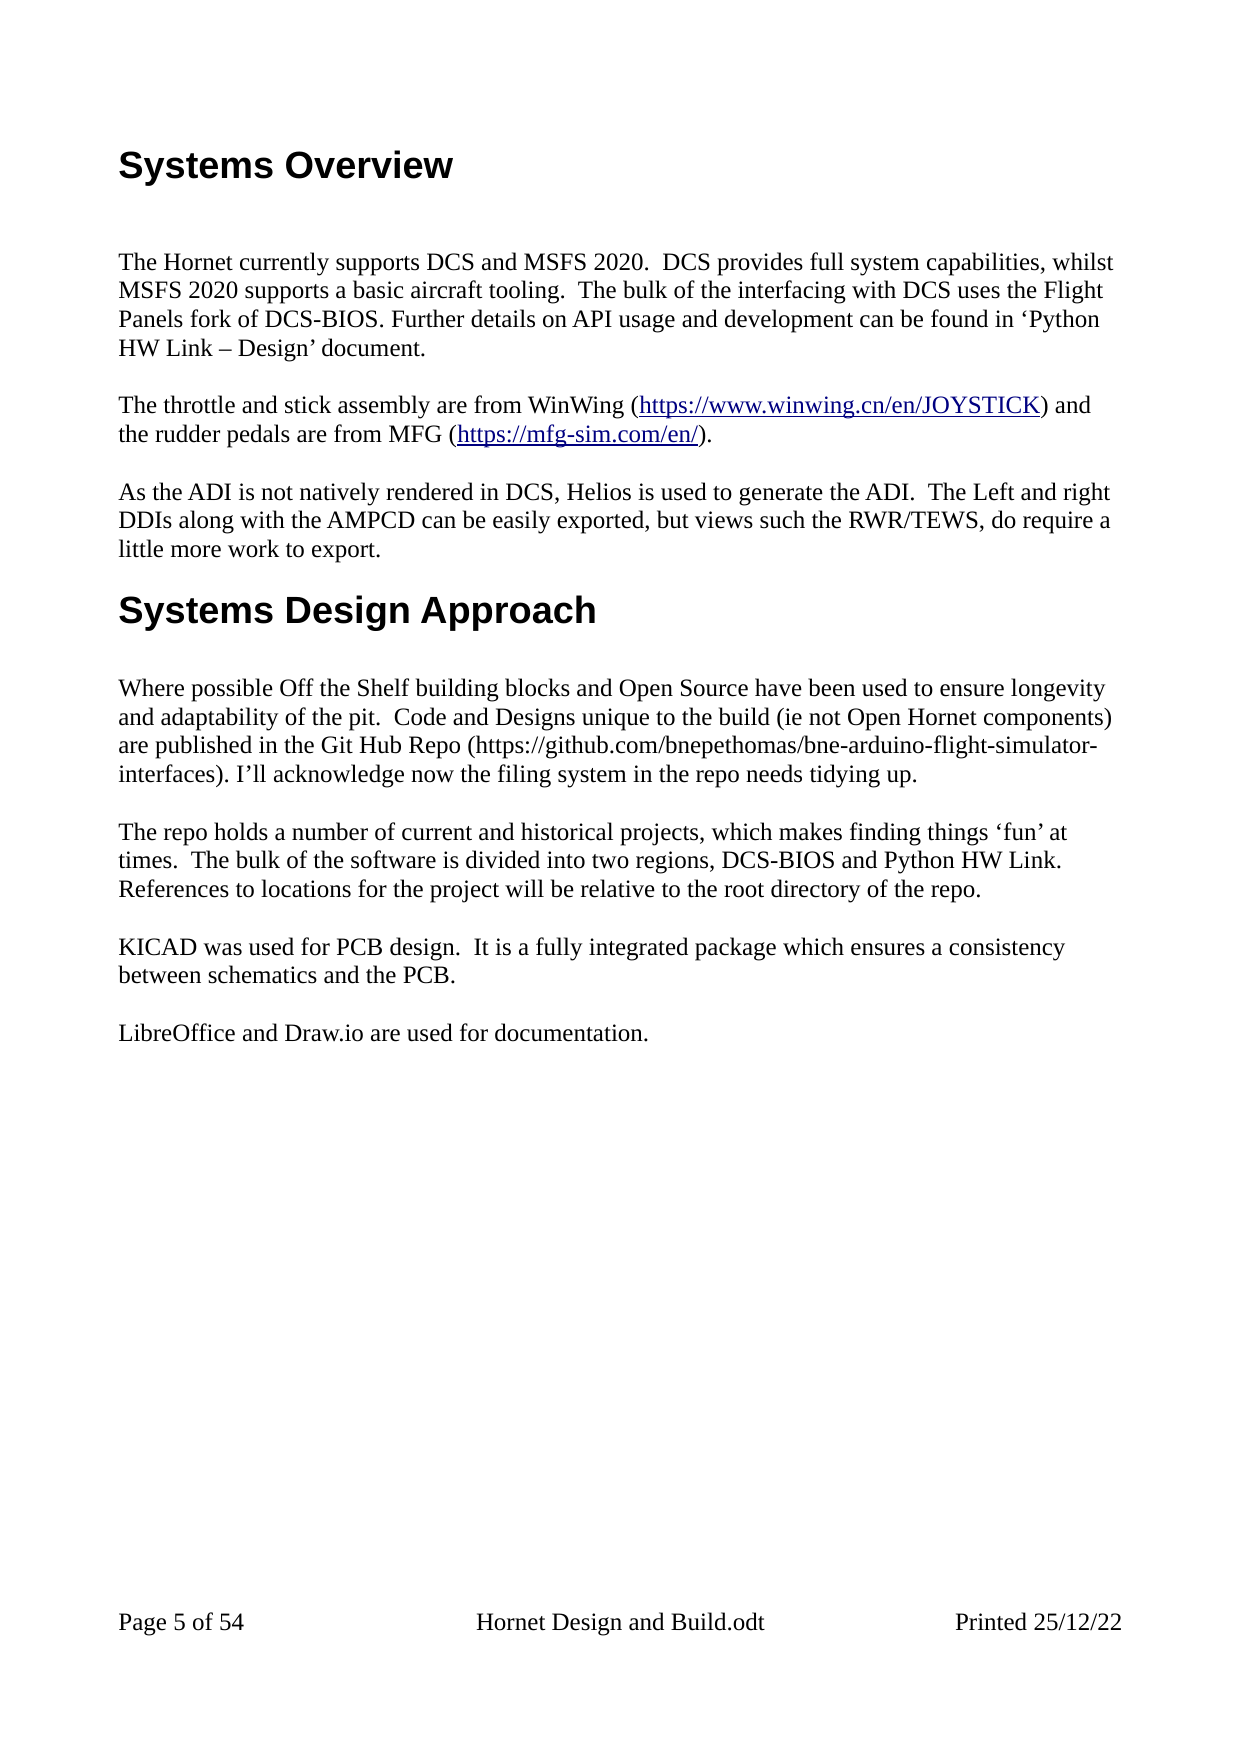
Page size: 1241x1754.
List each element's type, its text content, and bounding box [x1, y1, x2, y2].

subtitle Systems Overview [118, 143, 1122, 187]
text Where possible Off the Shelf building blocks and Open Source have been used to ensure longevity and adaptability of the pit. Code and Designs unique to the build (ie not Open Hornet components) are published in the Git Hub Repo (https://github.com/bnepethomas/bne-arduino-flight-simulator-interfaces). I’ll acknowledge now the filing system in the repo needs tidying up. [118, 673, 1122, 788]
text KICAD was used for PCB design. It is a fully integrated package which ensures a consistency between schematics and the PCB. [118, 932, 1122, 989]
text The repo holds a number of current and historical projects, which makes finding things ‘fun’ at times. The bulk of the software is divided into two regions, DCS-BIOS and Python HW Link. References to locations for the project will be relative to the root directory of the repo. [118, 817, 1122, 903]
text As the ADI is not natively rendered in DCS, Helios is used to generate the ADI. The Left and right DDIs along with the AMPCD can be easily exported, but views such the RWR/TEWS, do require a little more work to export. [118, 477, 1122, 563]
text The Hornet currently supports DCS and MSFS 2020. DCS provides full system capabilities, whilst MSFS 2020 supports a basic aircraft tooling. The bulk of the interfacing with DCS uses the Flight Panels fork of DCS-BIOS. Further details on API usage and development can be found in ‘Python HW Link – Design’ document. [118, 247, 1122, 362]
subtitle Systems Design Approach [118, 588, 1122, 632]
text The throttle and stick assembly are from WinWing (https://www.winwing.cn/en/JOYSTICK) and the rudder pedals are from MFG (https://mfg-sim.com/en/). [118, 391, 1122, 448]
text LibreOffice and Draw.io are used for documentation. [118, 1018, 1122, 1047]
